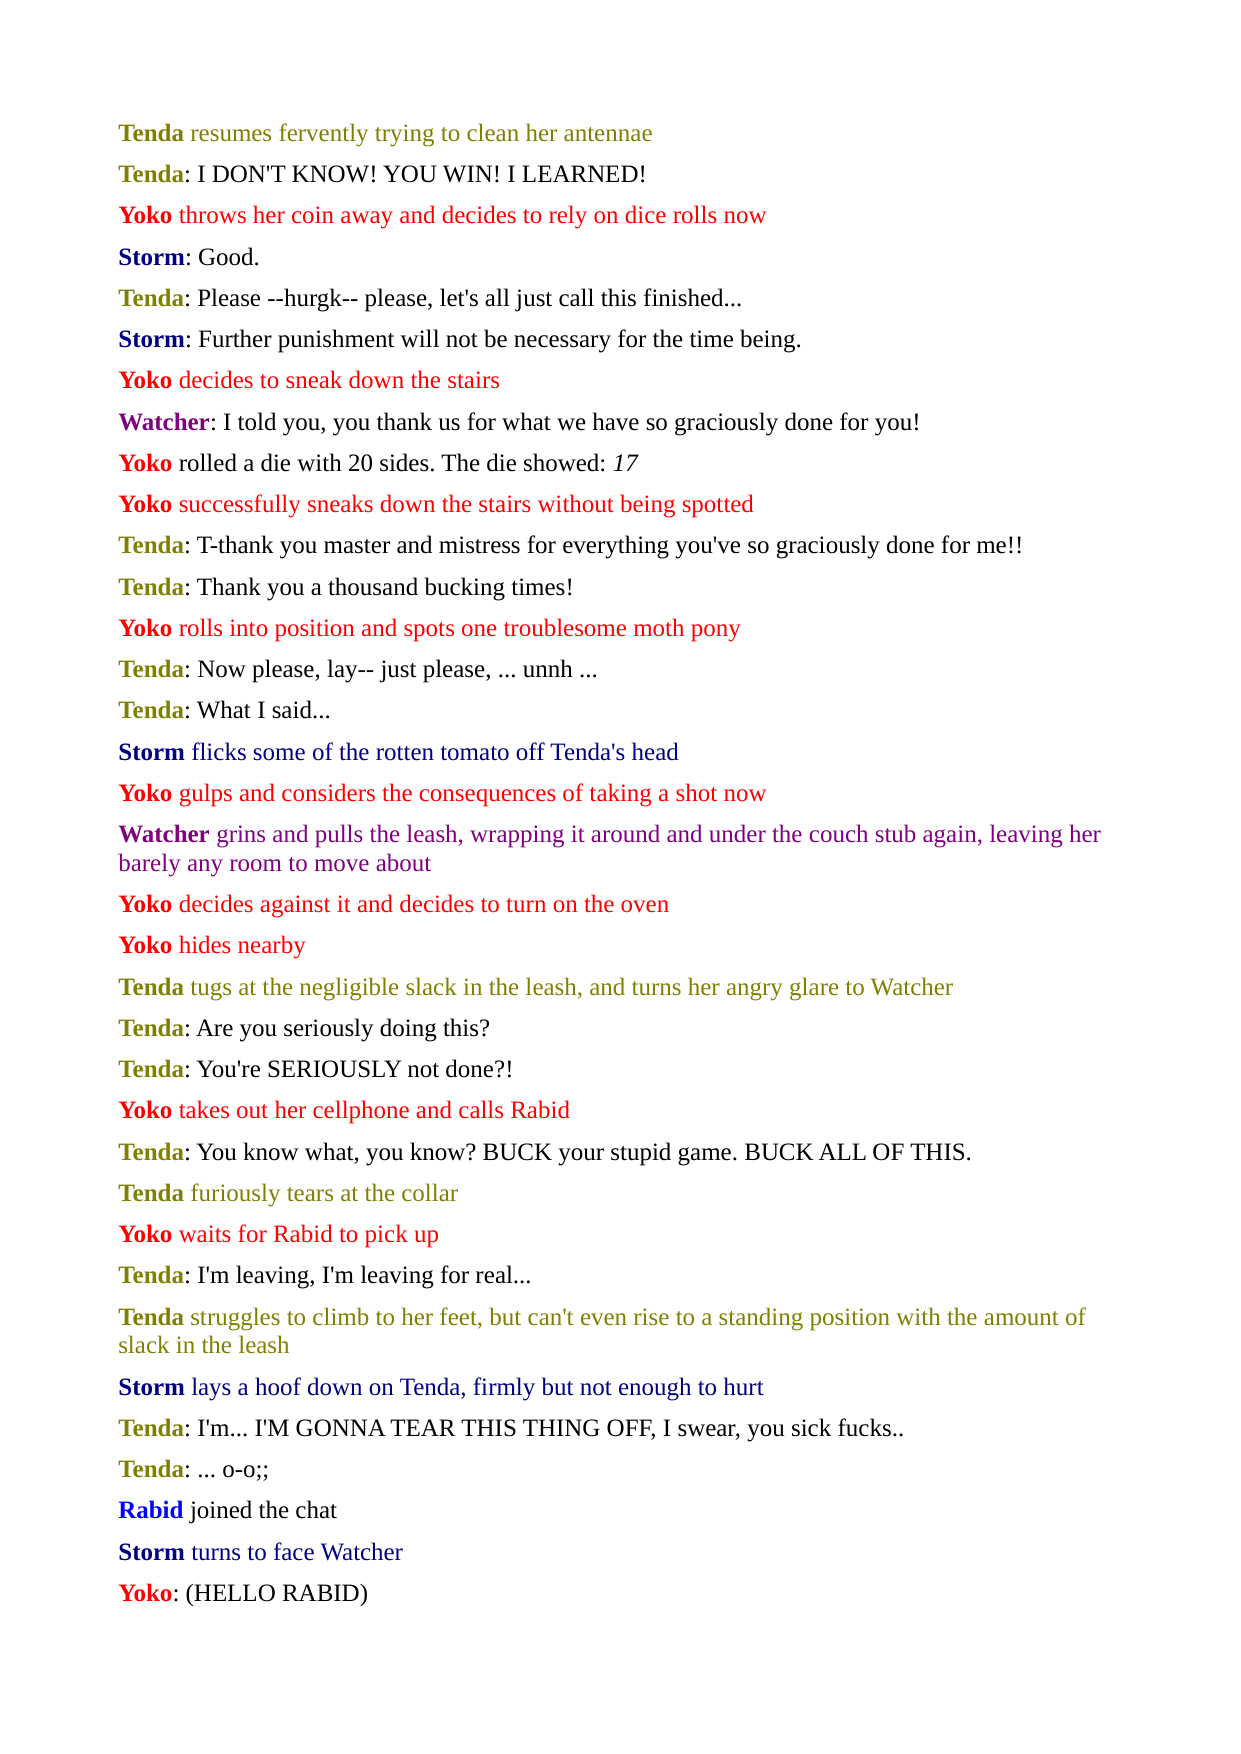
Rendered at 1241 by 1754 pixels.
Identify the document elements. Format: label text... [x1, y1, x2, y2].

text Storm turns to face Watcher [118, 1537, 1122, 1566]
text Yoko rolls into position and spots one troublesome moth pony [118, 613, 1122, 642]
text Watcher: I told you, you thank us for what we have so graciously done for you! [118, 407, 1122, 436]
text Tenda: ... o-o;; [118, 1454, 1122, 1483]
text Tenda: Please --hurgk-- please, let's all just call this finished... [118, 283, 1122, 312]
text Yoko decides to sneak down the stairs [118, 366, 1122, 394]
text Tenda tugs at the negligible slack in the leash, and turns her angry glare to Watcher [118, 972, 1122, 1001]
text Yoko gulps and considers the consequences of taking a shot now [118, 778, 1122, 807]
text Tenda: You're SERIOUSLY not done?! [118, 1054, 1122, 1083]
text Tenda: I DON'T KNOW! YOU WIN! I LEARNED! [118, 159, 1122, 188]
text Yoko waits for Rabid to pick up [118, 1219, 1122, 1248]
text Storm: Good. [118, 242, 1122, 271]
text Yoko throws her coin away and decides to rely on dice rolls now [118, 201, 1122, 229]
text Yoko rolled a die with 20 sides. The die showed: 17 [118, 448, 1122, 477]
text Storm: Further punishment will not be necessary for the time being. [118, 324, 1122, 353]
text Tenda furiously tears at the collar [118, 1178, 1122, 1207]
text Tenda: I'm... I'M GONNA TEAR THIS THING OFF, I swear, you sick fucks.. [118, 1413, 1122, 1442]
text Rabid joined the chat [118, 1496, 1122, 1524]
text Tenda resumes fervently trying to clean her antennae [118, 118, 1122, 147]
text Storm lays a hoof down on Tenda, firmly but not enough to hurt [118, 1372, 1122, 1401]
text Storm flicks some of the rotten tomato off Tenda's head [118, 737, 1122, 766]
text Tenda: You know what, you know? BUCK your stupid game. BUCK ALL OF THIS. [118, 1137, 1122, 1166]
text Watcher grins and pulls the leash, wrapping it around and under the couch stub again, leaving her barely any room to move about [118, 819, 1122, 877]
text Yoko successfully sneaks down the stairs without being spotted [118, 489, 1122, 518]
text Yoko: (HELLO RABID) [118, 1578, 1122, 1607]
text Tenda: Thank you a thousand bucking times! [118, 572, 1122, 601]
text Tenda struggles to climb to her feet, but can't even rise to a standing position with the amount of slack in the leash [118, 1302, 1122, 1359]
text Tenda: Now please, lay-- just please, ... unnh ... [118, 654, 1122, 683]
text Yoko takes out her cellphone and calls Rabid [118, 1096, 1122, 1124]
text Tenda: T-thank you master and mistress for everything you've so graciously done for me!! [118, 531, 1122, 559]
text Yoko hides nearby [118, 931, 1122, 959]
text Yoko decides against it and decides to turn on the oven [118, 889, 1122, 918]
text Tenda: Are you seriously doing this? [118, 1013, 1122, 1042]
text Tenda: What I said... [118, 696, 1122, 724]
text Tenda: I'm leaving, I'm leaving for real... [118, 1261, 1122, 1289]
